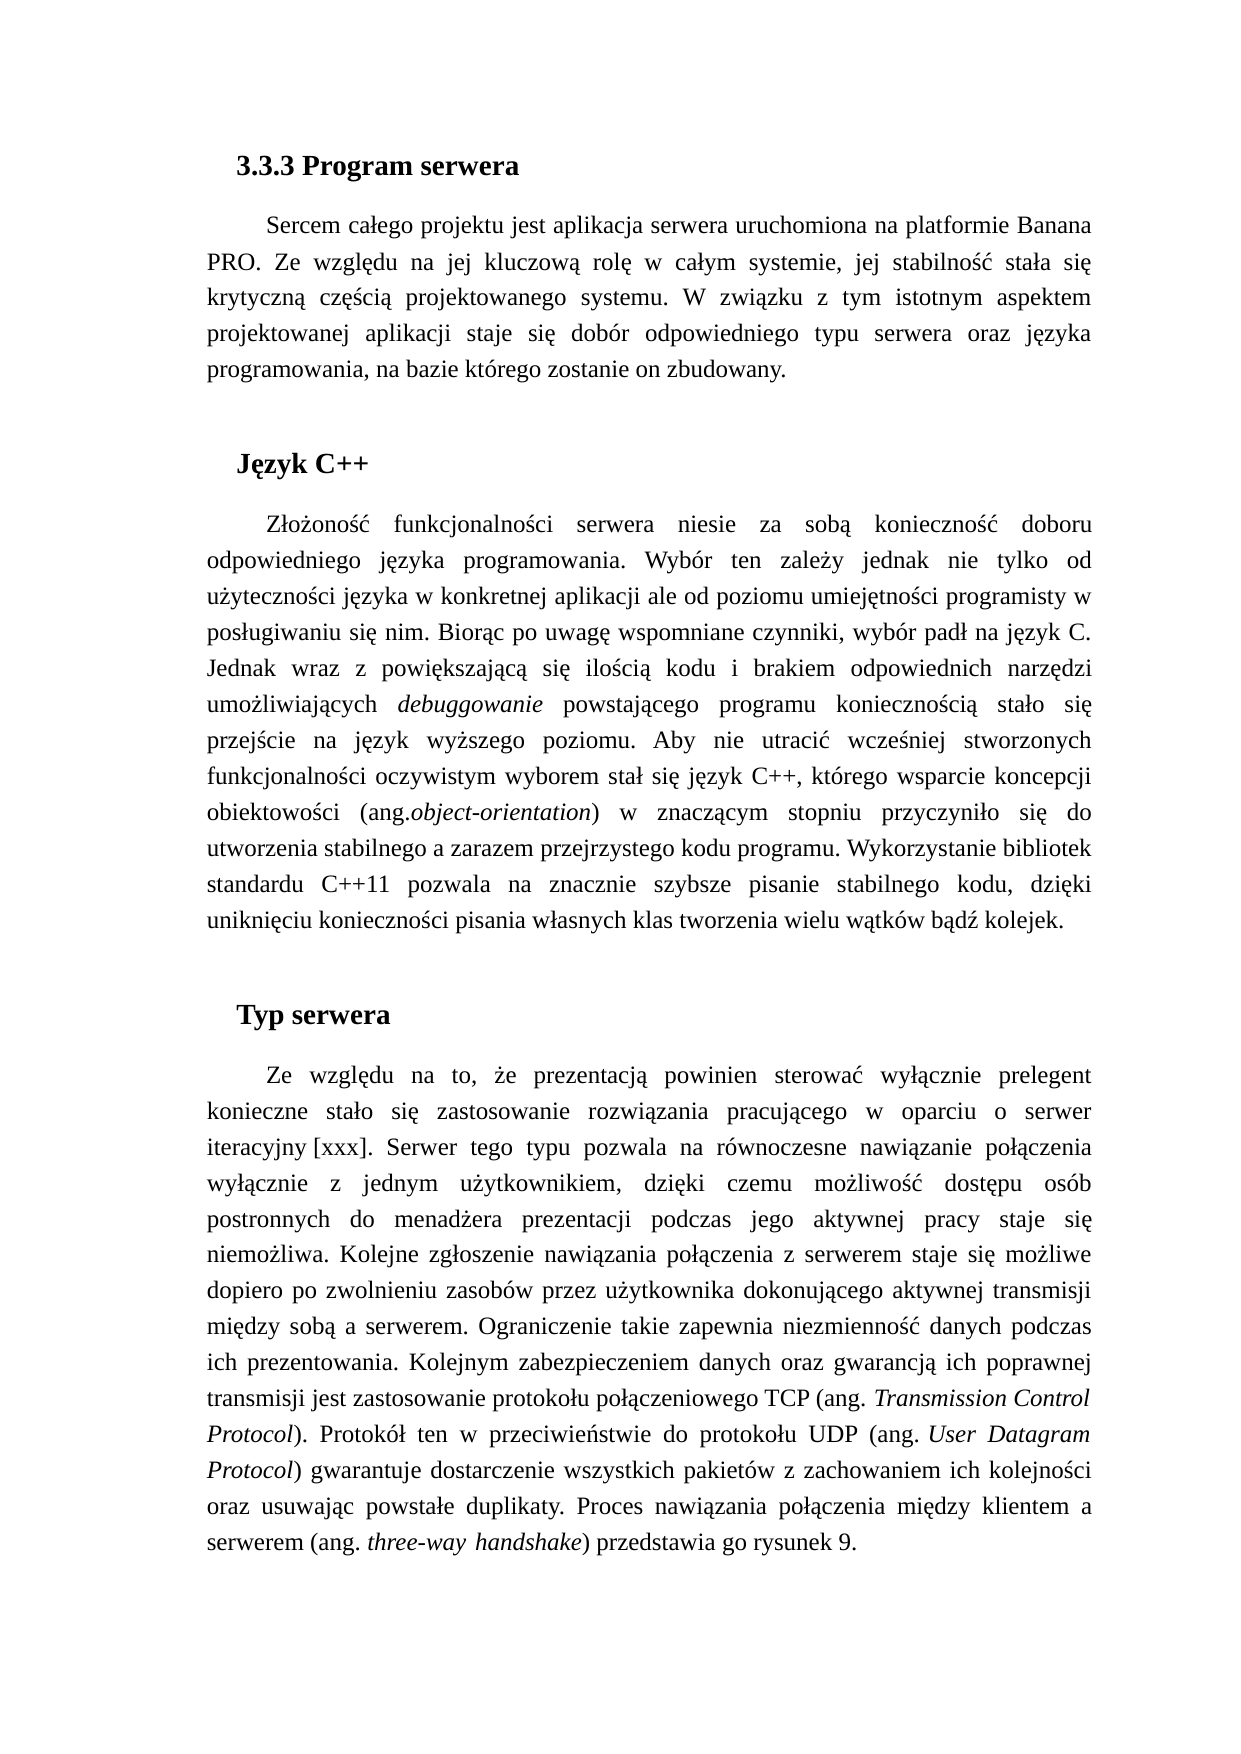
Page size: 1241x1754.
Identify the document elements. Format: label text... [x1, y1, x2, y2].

subtitle Typ serwera [207, 997, 1093, 1030]
text Ze względu na to, że prezentacją powinien sterować wyłącznie prelegent konieczne stało się zastosowanie rozwiązania pracującego w oparciu o serwer iteracyjny [xxx]. Serwer tego typu pozwala na równoczesne nawiązanie połączenia wyłącznie z jednym użytkownikiem, dzięki czemu możliwość dostępu osób postronnych do menadżera prezentacji podczas jego aktywnej pracy staje się niemożliwa. Kolejne zgłoszenie nawiązania połączenia z serwerem staje się możliwe dopiero po zwolnieniu zasobów przez użytkownika dokonującego aktywnej transmisji między sobą a serwerem. Ograniczenie takie zapewnia niezmienność danych podczas ich prezentowania. Kolejnym zabezpieczeniem danych oraz gwarancją ich poprawnej transmisji jest zastosowanie protokołu połączeniowego TCP (ang. Transmission Control Protocol). Protokół ten w przeciwieństwie do protokołu UDP (ang. User Datagram Protocol) gwarantuje dostarczenie wszystkich pakietów z zachowaniem ich kolejności oraz usuwając powstałe duplikaty. Proces nawiązania połączenia między klientem a serwerem (ang. three-way handshake) przedstawia go rysunek 9. [207, 1060, 1093, 1556]
subtitle 3.3.3 Program serwera [207, 148, 1093, 181]
text Sercem całego projektu jest aplikacja serwera uruchomiona na platformie Banana PRO. Ze względu na jej kluczową rolę w całym systemie, jej stabilność stała się krytyczną częścią projektowanego systemu. W związku z tym istotnym aspektem projektowanej aplikacji staje się dobór odpowiedniego typu serwera oraz języka programowania, na bazie którego zostanie on zbudowany. [207, 211, 1093, 383]
subtitle Język C++ [207, 446, 1093, 480]
text Złożoność funkcjonalności serwera niesie za sobą konieczność doboru odpowiedniego języka programowania. Wybór ten zależy jednak nie tylko od użyteczności języka w konkretnej aplikacji ale od poziomu umiejętności programisty w posługiwaniu się nim. Biorąc po uwagę wspomniane czynniki, wybór padł na język C. Jednak wraz z powiększającą się ilością kodu i brakiem odpowiednich narzędzi umożliwiających debuggowanie powstającego programu koniecznością stało się przejście na język wyższego poziomu. Aby nie utracić wcześniej stworzonych funkcjonalności oczywistym wyborem stał się język C++, którego wsparcie koncepcji obiektowości (ang.object-orientation) w znaczącym stopniu przyczyniło się do utworzenia stabilnego a zarazem przejrzystego kodu programu. Wykorzystanie bibliotek standardu C++11 pozwala na znacznie szybsze pisanie stabilnego kodu, dzięki uniknięciu konieczności pisania własnych klas tworzenia wielu wątków bądź kolejek. [207, 509, 1093, 933]
